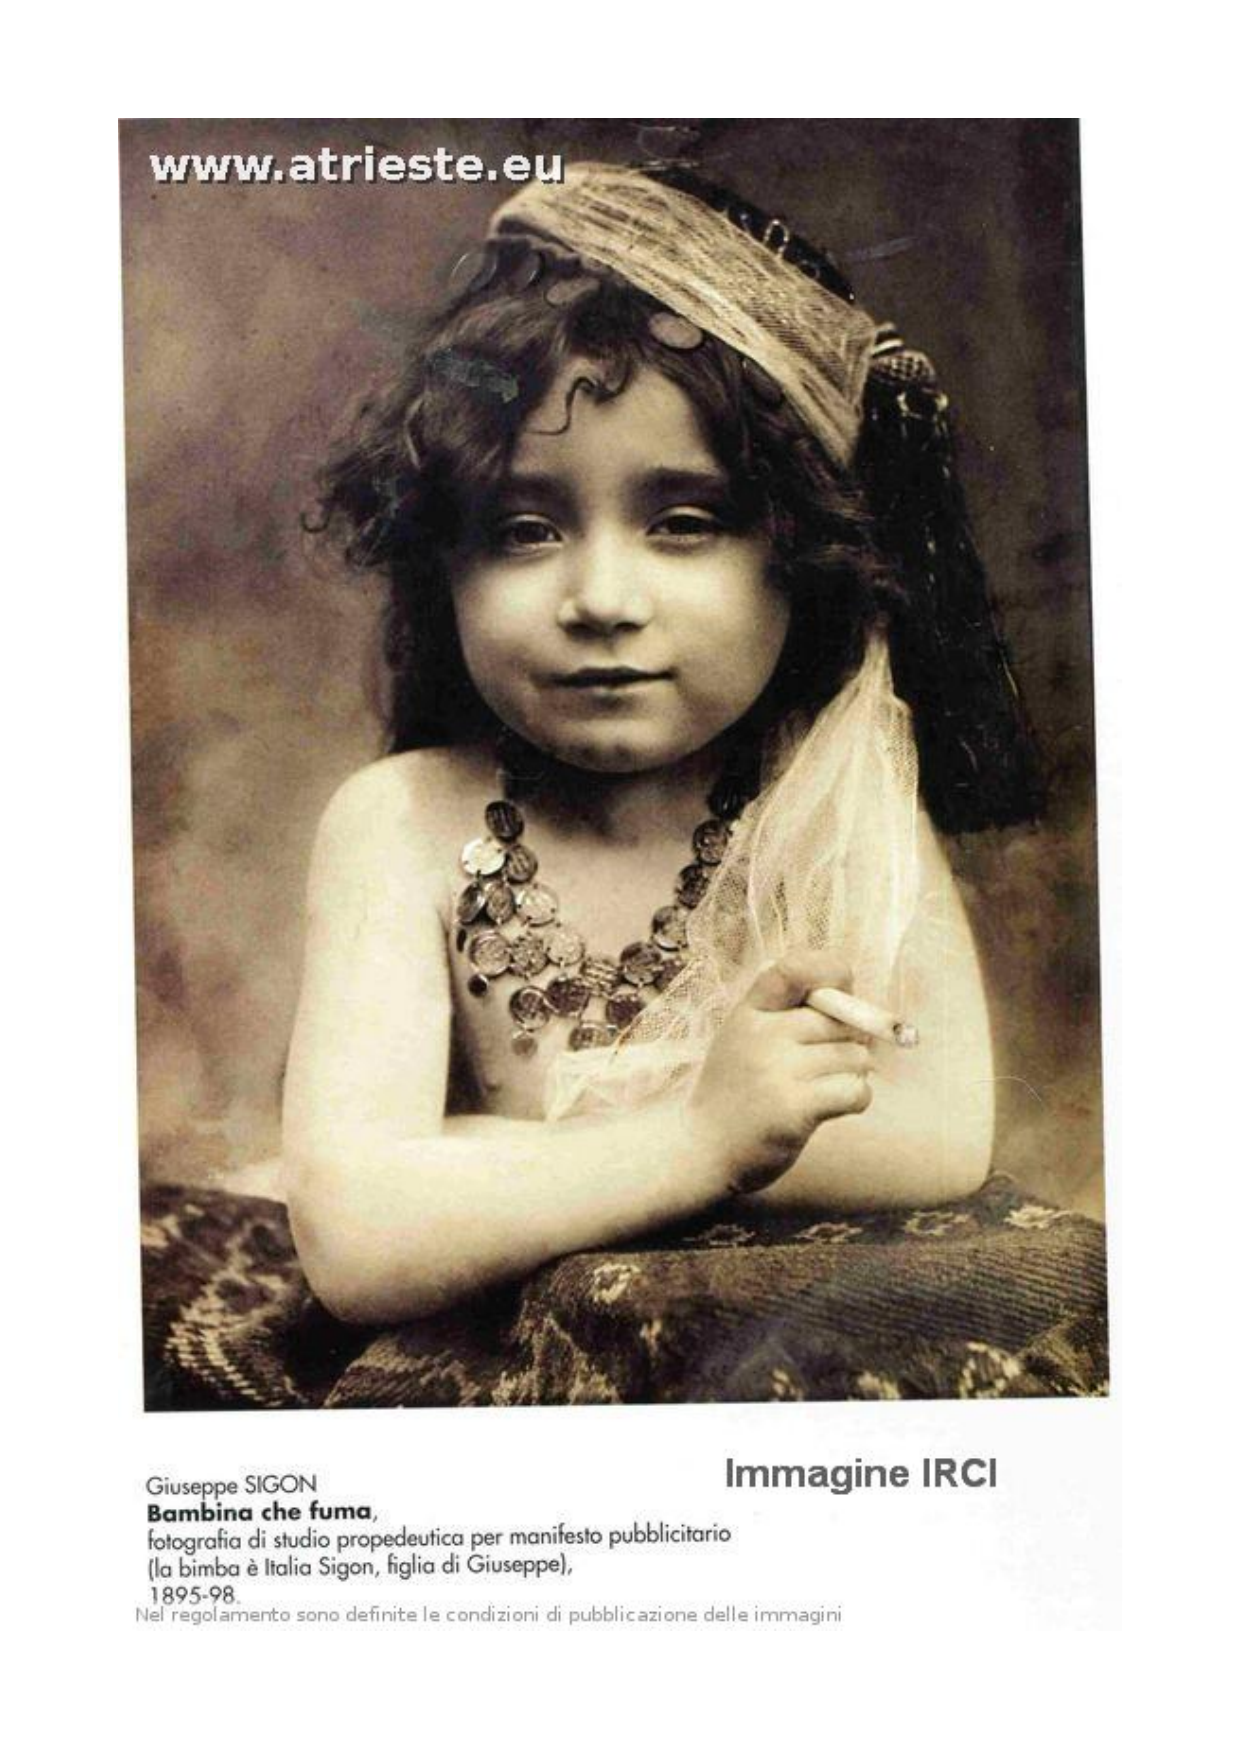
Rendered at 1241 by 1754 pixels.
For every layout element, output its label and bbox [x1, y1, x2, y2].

picture [118, 118, 1123, 1631]
